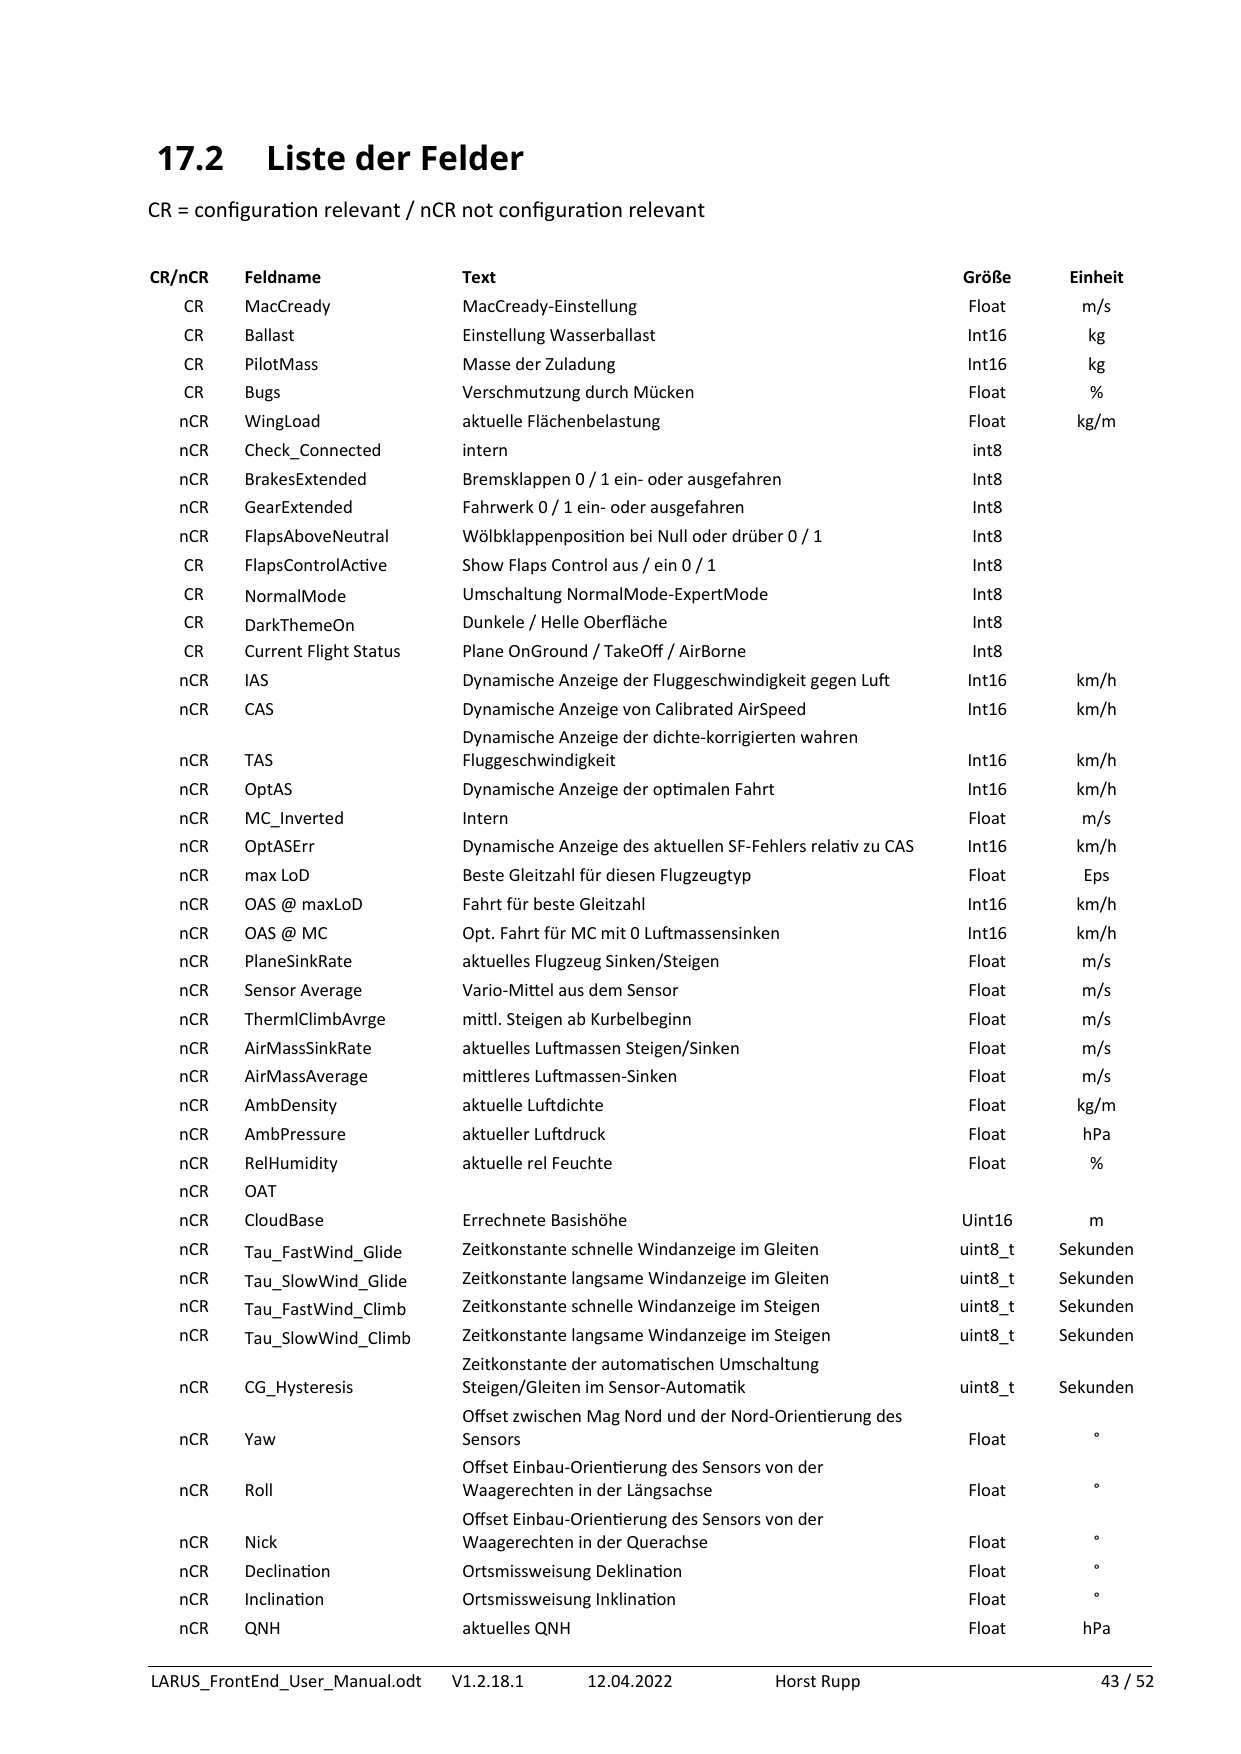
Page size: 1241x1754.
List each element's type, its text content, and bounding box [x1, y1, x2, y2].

table_cell TAS [241, 723, 459, 774]
table_cell Dynamische Anzeige von Calibrated AirSpeed [459, 694, 930, 722]
table_cell m/s [1044, 947, 1149, 975]
table_cell Float [930, 1585, 1044, 1613]
table_cell Int8 [930, 550, 1044, 579]
table_cell Float [930, 860, 1044, 889]
table_cell MC_Inverted [241, 803, 459, 832]
table_cell nCR [146, 1205, 241, 1234]
table_cell Offset zwischen Mag Nord und der Nord-Orientierung des Sensors [459, 1401, 930, 1452]
table_cell nCR [146, 1401, 241, 1452]
table_cell Sekunden [1044, 1349, 1149, 1401]
table_cell Float [930, 1004, 1044, 1033]
table_cell m/s [1044, 803, 1149, 832]
table_cell Opt. Fahrt für MC mit 0 Luftmassensinken [459, 918, 930, 947]
table_cell Tau_SlowWind_Climb [241, 1320, 459, 1349]
table_cell nCR [146, 1556, 241, 1584]
table_cell ° [1044, 1453, 1149, 1504]
table_cell km/h [1044, 832, 1149, 860]
table_cell ° [1044, 1401, 1149, 1452]
table_cell CR [146, 320, 241, 349]
table_cell OptASErr [241, 832, 459, 860]
table_cell OptAS [241, 774, 459, 803]
table_cell nCR [146, 975, 241, 1004]
table_cell Zeitkonstante langsame Windanzeige im Steigen [459, 1320, 930, 1349]
table_cell aktueller Luftdruck [459, 1119, 930, 1148]
table_cell [1044, 493, 1149, 521]
table_cell kg [1044, 349, 1149, 377]
table_cell Intern [459, 803, 930, 832]
table_cell ° [1044, 1585, 1149, 1613]
table_cell CloudBase [241, 1205, 459, 1234]
table_cell nCR [146, 1504, 241, 1556]
table_cell CR [146, 291, 241, 320]
table_cell % [1044, 378, 1149, 406]
table_cell Sekunden [1044, 1234, 1149, 1263]
table_cell [1044, 521, 1149, 550]
table_cell nCR [146, 1177, 241, 1205]
table_cell nCR [146, 1292, 241, 1320]
table_cell km/h [1044, 889, 1149, 918]
table_cell uint8_t [930, 1320, 1044, 1349]
table_cell nCR [146, 832, 241, 860]
table_cell Bugs [241, 378, 459, 406]
table_cell [459, 1177, 930, 1205]
table_cell km/h [1044, 918, 1149, 947]
table_cell nCR [146, 521, 241, 550]
table_cell CR [146, 636, 241, 665]
table_cell hPa [1044, 1119, 1149, 1148]
table_header Einheit [1044, 260, 1149, 291]
table_cell [1044, 550, 1149, 579]
table_cell Ortsmissweisung Inklination [459, 1585, 930, 1613]
table_cell Tau_FastWind_Climb [241, 1292, 459, 1320]
table_cell OAT [241, 1177, 459, 1205]
table_cell Float [930, 1613, 1044, 1642]
table_cell aktuelle Flächenbelastung [459, 406, 930, 435]
table_cell nCR [146, 1119, 241, 1148]
table_cell [930, 1177, 1044, 1205]
table_cell nCR [146, 1349, 241, 1401]
table_cell Int8 [930, 464, 1044, 492]
table_cell nCR [146, 1033, 241, 1062]
table_cell Umschaltung NormalMode-ExpertMode [459, 579, 930, 607]
table_cell aktuelles Luftmassen Steigen/Sinken [459, 1033, 930, 1062]
table_cell [1044, 435, 1149, 464]
table_cell [1044, 608, 1149, 636]
table_cell nCR [146, 665, 241, 694]
table_cell Sekunden [1044, 1320, 1149, 1349]
table_cell Float [930, 1504, 1044, 1556]
table_cell PlaneSinkRate [241, 947, 459, 975]
table_cell km/h [1044, 774, 1149, 803]
table_cell Offset Einbau-Orientierung des Sensors von der Waagerechten in der Querachse [459, 1504, 930, 1556]
table_cell nCR [146, 860, 241, 889]
table_cell nCR [146, 889, 241, 918]
table_cell Ortsmissweisung Deklination [459, 1556, 930, 1584]
table_cell intern [459, 435, 930, 464]
table_cell Float [930, 378, 1044, 406]
table_cell m/s [1044, 1062, 1149, 1090]
table_cell kg/m [1044, 1090, 1149, 1119]
table_cell Float [930, 1033, 1044, 1062]
table_cell Show Flaps Control aus / ein 0 / 1 [459, 550, 930, 579]
table_cell uint8_t [930, 1263, 1044, 1292]
table_cell m/s [1044, 975, 1149, 1004]
table_cell Float [930, 1556, 1044, 1584]
table_cell GearExtended [241, 493, 459, 521]
table_cell NormalMode [241, 579, 459, 607]
table_cell m [1044, 1205, 1149, 1234]
table_cell aktuelle Luftdichte [459, 1090, 930, 1119]
table_cell WingLoad [241, 406, 459, 435]
subtitle Liste der Felder [148, 134, 1152, 180]
table_cell Yaw [241, 1401, 459, 1452]
table_cell Plane OnGround / TakeOff / AirBorne [459, 636, 930, 665]
table_cell CG_Hysteresis [241, 1349, 459, 1401]
table_cell [1044, 1177, 1149, 1205]
table_cell Fahrwerk 0 / 1 ein- oder ausgefahren [459, 493, 930, 521]
table_cell aktuelles Flugzeug Sinken/Steigen [459, 947, 930, 975]
table_cell aktuelles QNH [459, 1613, 930, 1642]
table_cell AmbDensity [241, 1090, 459, 1119]
table_cell Declination [241, 1556, 459, 1584]
table_cell Float [930, 975, 1044, 1004]
table_cell OAS @ MC [241, 918, 459, 947]
table_cell MacCready-Einstellung [459, 291, 930, 320]
table_cell ThermlClimbAvrge [241, 1004, 459, 1033]
table_cell Dynamische Anzeige der Fluggeschwindigkeit gegen Luft [459, 665, 930, 694]
table_cell FlapsControlActive [241, 550, 459, 579]
table_cell Beste Gleitzahl für diesen Flugzeugtyp [459, 860, 930, 889]
table_cell Float [930, 406, 1044, 435]
table_cell nCR [146, 694, 241, 722]
table_cell aktuelle rel Feuchte [459, 1148, 930, 1177]
table_cell nCR [146, 1613, 241, 1642]
table_cell Verschmutzung durch Mücken [459, 378, 930, 406]
table_cell CR [146, 579, 241, 607]
table_cell Dynamische Anzeige des aktuellen SF-Fehlers relativ zu CAS [459, 832, 930, 860]
table_cell uint8_t [930, 1292, 1044, 1320]
table_cell Int8 [930, 521, 1044, 550]
table_cell Fahrt für beste Gleitzahl [459, 889, 930, 918]
table_cell nCR [146, 1585, 241, 1613]
table_cell m/s [1044, 1033, 1149, 1062]
table_cell Zeitkonstante schnelle Windanzeige im Gleiten [459, 1234, 930, 1263]
table_cell Int16 [930, 774, 1044, 803]
table_cell Current Flight Status [241, 636, 459, 665]
table_cell Sensor Average [241, 975, 459, 1004]
table_cell nCR [146, 1320, 241, 1349]
table_cell hPa [1044, 1613, 1149, 1642]
table_cell Float [930, 947, 1044, 975]
table_header CR/nCR [146, 260, 241, 291]
table_cell Int16 [930, 665, 1044, 694]
table_cell OAS @ maxLoD [241, 889, 459, 918]
table_cell MacCready [241, 291, 459, 320]
table_cell [1044, 636, 1149, 665]
table_cell CR [146, 608, 241, 636]
table_header Text [459, 260, 930, 291]
table_cell Tau_FastWind_Glide [241, 1234, 459, 1263]
table_cell Dunkele / Helle Oberfläche [459, 608, 930, 636]
table_cell nCR [146, 1148, 241, 1177]
table_cell FlapsAboveNeutral [241, 521, 459, 550]
table_cell nCR [146, 774, 241, 803]
table_cell Int16 [930, 349, 1044, 377]
table_cell uint8_t [930, 1349, 1044, 1401]
table_cell IAS [241, 665, 459, 694]
table_cell DarkThemeOn [241, 608, 459, 636]
table_cell Int16 [930, 889, 1044, 918]
table_cell Check_Connected [241, 435, 459, 464]
table_cell Bremsklappen 0 / 1 ein- oder ausgefahren [459, 464, 930, 492]
table_cell Zeitkonstante der automatischen Umschaltung Steigen/Gleiten im Sensor-Automatik [459, 1349, 930, 1401]
table_cell Wölbklappenposition bei Null oder drüber 0 / 1 [459, 521, 930, 550]
table_cell CR [146, 378, 241, 406]
table_cell Masse der Zuladung [459, 349, 930, 377]
table_cell Inclination [241, 1585, 459, 1613]
table_cell Vario-Mittel aus dem Sensor [459, 975, 930, 1004]
table_cell Int8 [930, 608, 1044, 636]
table_cell [1044, 579, 1149, 607]
table_cell ° [1044, 1504, 1149, 1556]
table_cell % [1044, 1148, 1149, 1177]
table_cell int8 [930, 435, 1044, 464]
table_cell Sekunden [1044, 1263, 1149, 1292]
table_cell nCR [146, 493, 241, 521]
table_cell km/h [1044, 723, 1149, 774]
table_cell CAS [241, 694, 459, 722]
table_cell Float [930, 1119, 1044, 1148]
table_cell Dynamische Anzeige der dichte-korrigierten wahren Fluggeschwindigkeit [459, 723, 930, 774]
table_cell mittleres Luftmassen-Sinken [459, 1062, 930, 1090]
table_cell km/h [1044, 665, 1149, 694]
table_cell m/s [1044, 1004, 1149, 1033]
table_header Feldname [241, 260, 459, 291]
table_cell Errechnete Basishöhe [459, 1205, 930, 1234]
table_cell Dynamische Anzeige der optimalen Fahrt [459, 774, 930, 803]
table_cell BrakesExtended [241, 464, 459, 492]
table_cell Sekunden [1044, 1292, 1149, 1320]
table_cell [1044, 464, 1149, 492]
table_cell Float [930, 1090, 1044, 1119]
table_cell Int16 [930, 918, 1044, 947]
table_cell Einstellung Wasserballast [459, 320, 930, 349]
table_cell Nick [241, 1504, 459, 1556]
table_cell Roll [241, 1453, 459, 1504]
table_cell km/h [1044, 694, 1149, 722]
table_cell Int16 [930, 723, 1044, 774]
table_cell uint8_t [930, 1234, 1044, 1263]
table_cell kg/m [1044, 406, 1149, 435]
table_cell CR [146, 349, 241, 377]
table_cell nCR [146, 1062, 241, 1090]
text CR = configuration relevant / nCR not configuration relevant [148, 195, 1152, 223]
table_cell Tau_SlowWind_Glide [241, 1263, 459, 1292]
table_cell nCR [146, 406, 241, 435]
table_cell AmbPressure [241, 1119, 459, 1148]
table_cell CR [146, 550, 241, 579]
table_cell Uint16 [930, 1205, 1044, 1234]
table_cell Offset Einbau-Orientierung des Sensors von der Waagerechten in der Längsachse [459, 1453, 930, 1504]
table_cell nCR [146, 918, 241, 947]
table_cell nCR [146, 1234, 241, 1263]
table_cell nCR [146, 1004, 241, 1033]
table_cell RelHumidity [241, 1148, 459, 1177]
table_cell Float [930, 1148, 1044, 1177]
table_cell Int8 [930, 493, 1044, 521]
table_cell Float [930, 803, 1044, 832]
table_cell Int8 [930, 636, 1044, 665]
table_cell Float [930, 1401, 1044, 1452]
table_cell mittl. Steigen ab Kurbelbeginn [459, 1004, 930, 1033]
table_cell nCR [146, 803, 241, 832]
table_cell nCR [146, 1453, 241, 1504]
table_cell Int16 [930, 832, 1044, 860]
table_cell PilotMass [241, 349, 459, 377]
table_cell kg [1044, 320, 1149, 349]
table_cell Float [930, 1062, 1044, 1090]
table_cell nCR [146, 1263, 241, 1292]
table_cell Zeitkonstante langsame Windanzeige im Gleiten [459, 1263, 930, 1292]
table_cell AirMassAverage [241, 1062, 459, 1090]
table_cell Ballast [241, 320, 459, 349]
table_cell Int8 [930, 579, 1044, 607]
table_cell Float [930, 1453, 1044, 1504]
table_cell QNH [241, 1613, 459, 1642]
table_cell Int16 [930, 320, 1044, 349]
table_cell nCR [146, 464, 241, 492]
table_cell m/s [1044, 291, 1149, 320]
table_cell max LoD [241, 860, 459, 889]
table_cell ° [1044, 1556, 1149, 1584]
table_header Größe [930, 260, 1044, 291]
table_cell nCR [146, 1090, 241, 1119]
table_cell nCR [146, 947, 241, 975]
table_cell Int16 [930, 694, 1044, 722]
table_cell Eps [1044, 860, 1149, 889]
table_cell AirMassSinkRate [241, 1033, 459, 1062]
table_cell nCR [146, 723, 241, 774]
table_cell Float [930, 291, 1044, 320]
table_cell nCR [146, 435, 241, 464]
table_cell Zeitkonstante schnelle Windanzeige im Steigen [459, 1292, 930, 1320]
